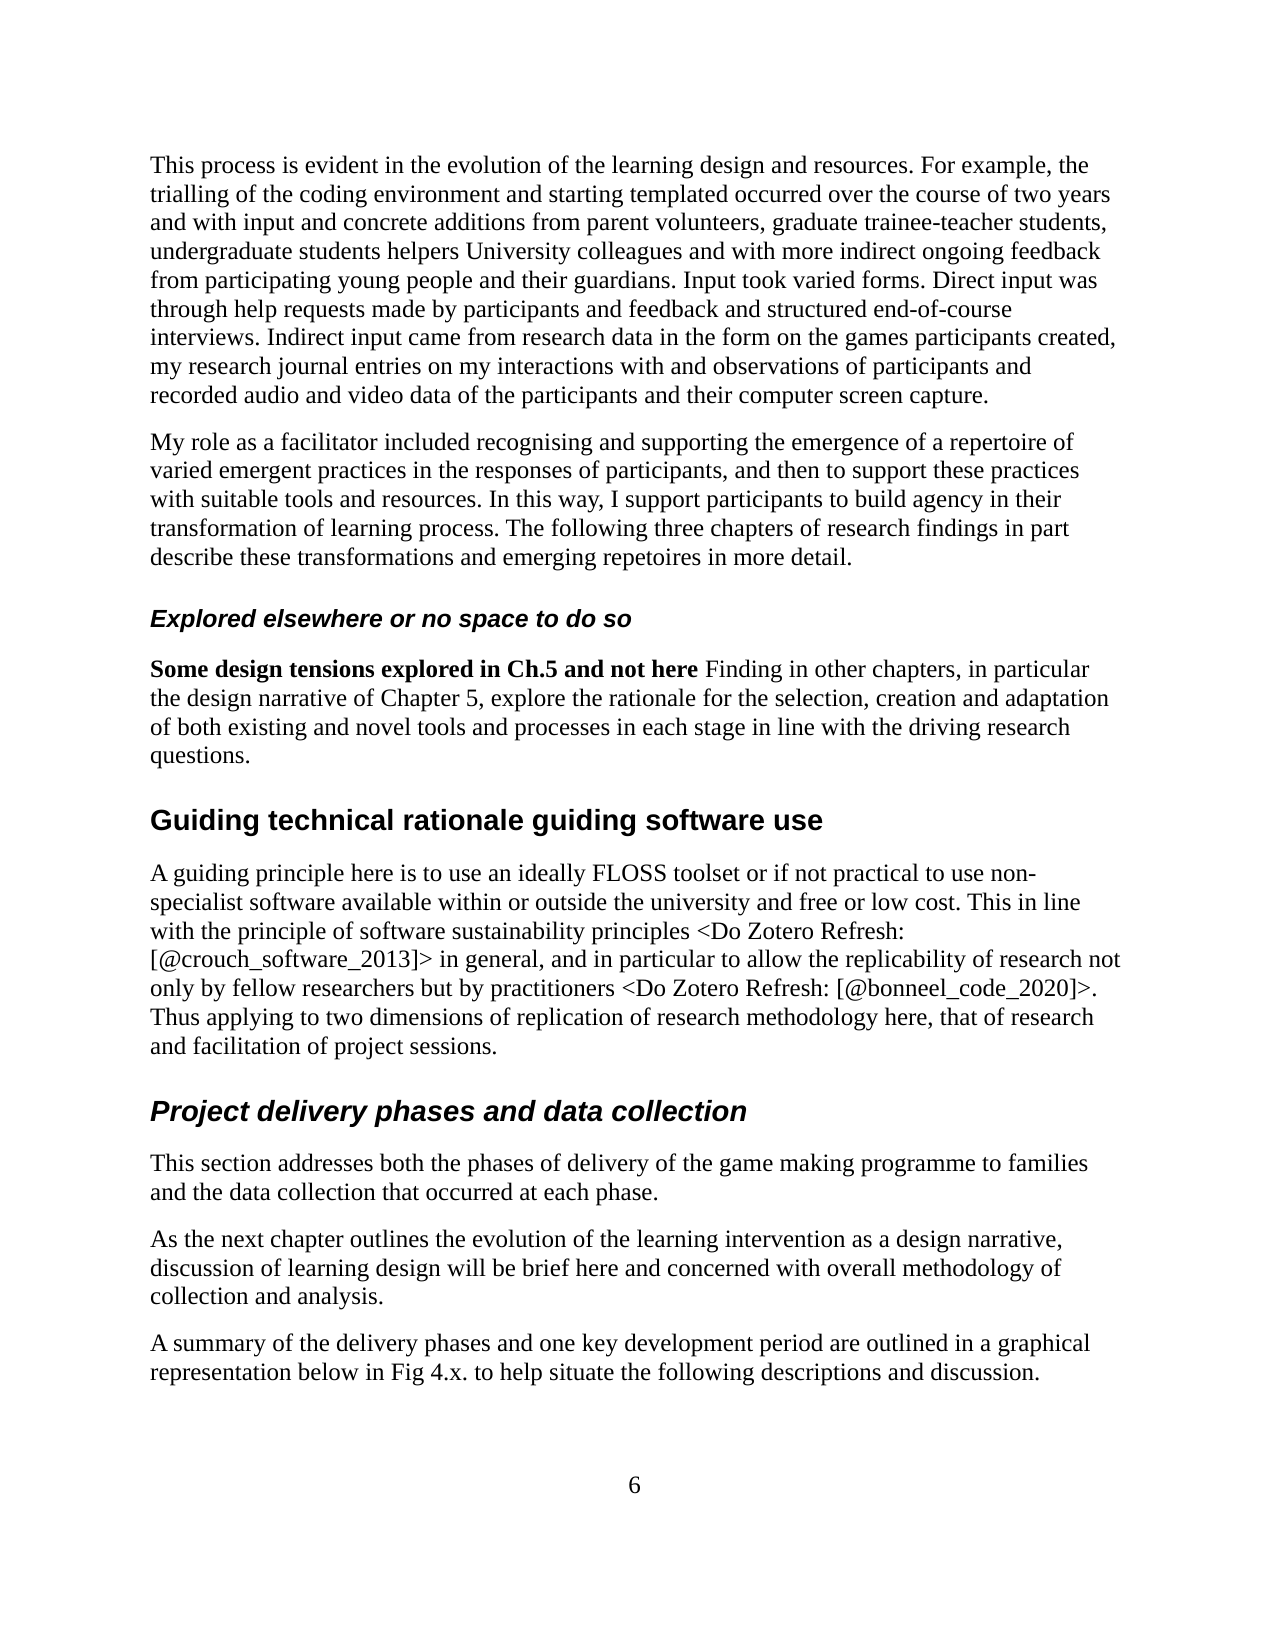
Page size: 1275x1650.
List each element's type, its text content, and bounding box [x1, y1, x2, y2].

text This process is evident in the evolution of the learning design and resources. For example, the trialling of the coding environment and starting templated occurred over the course of two years and with input and concrete additions from parent volunteers, graduate trainee-teacher students, undergraduate students helpers University colleagues and with more indirect ongoing feedback from participating young people and their guardians. Input took varied forms. Direct input was through help requests made by participants and feedback and structured end-of-course interviews. Indirect input came from research data in the form on the games participants created, my research journal entries on my interactions with and observations of participants and recorded audio and video data of the participants and their computer screen capture. [150, 150, 1125, 409]
text A guiding principle here is to use an ideally FLOSS toolset or if not practical to use non-specialist software available within or outside the university and free or low cost. This in line with the principle of software sustainability principles <Do Zotero Refresh: [@crouch_software_2013]> in general, and in particular to allow the replicability of research not only by fellow researchers but by practitioners <Do Zotero Refresh: [@bonneel_code_2020]>. Thus applying to two dimensions of replication of research methodology here, that of research and facilitation of project sessions. [150, 858, 1125, 1059]
subtitle Project delivery phases and data collection [150, 1093, 1125, 1127]
text This section addresses both the phases of delivery of the game making programme to families and the data collection that occurred at each phase. [150, 1148, 1125, 1206]
text Some design tensions explored in Ch.5 and not here Finding in other chapters, in particular the design narrative of Chapter 5, explore the rationale for the selection, creation and adaptation of both existing and novel tools and processes in each stage in line with the driving research questions. [150, 654, 1125, 769]
text My role as a facilitator included recognising and supporting the emergence of a repertoire of varied emergent practices in the responses of participants, and then to support these practices with suitable tools and resources. In this way, I support participants to build agency in their transformation of learning process. The following three chapters of research findings in part describe these transformations and emerging repetoires in more detail. [150, 427, 1125, 570]
text A summary of the delivery phases and one key development period are outlined in a graphical representation below in Fig 4.x. to help situate the following descriptions and discussion. [150, 1328, 1125, 1386]
text As the next chapter outlines the evolution of the learning intervention as a design narrative, discussion of learning design will be brief here and concerned with overall methodology of collection and analysis. [150, 1224, 1125, 1310]
subtitle Guiding technical rationale guiding software use [150, 803, 1125, 837]
subtitle Explored elsewhere or no space to do so [150, 604, 1125, 633]
